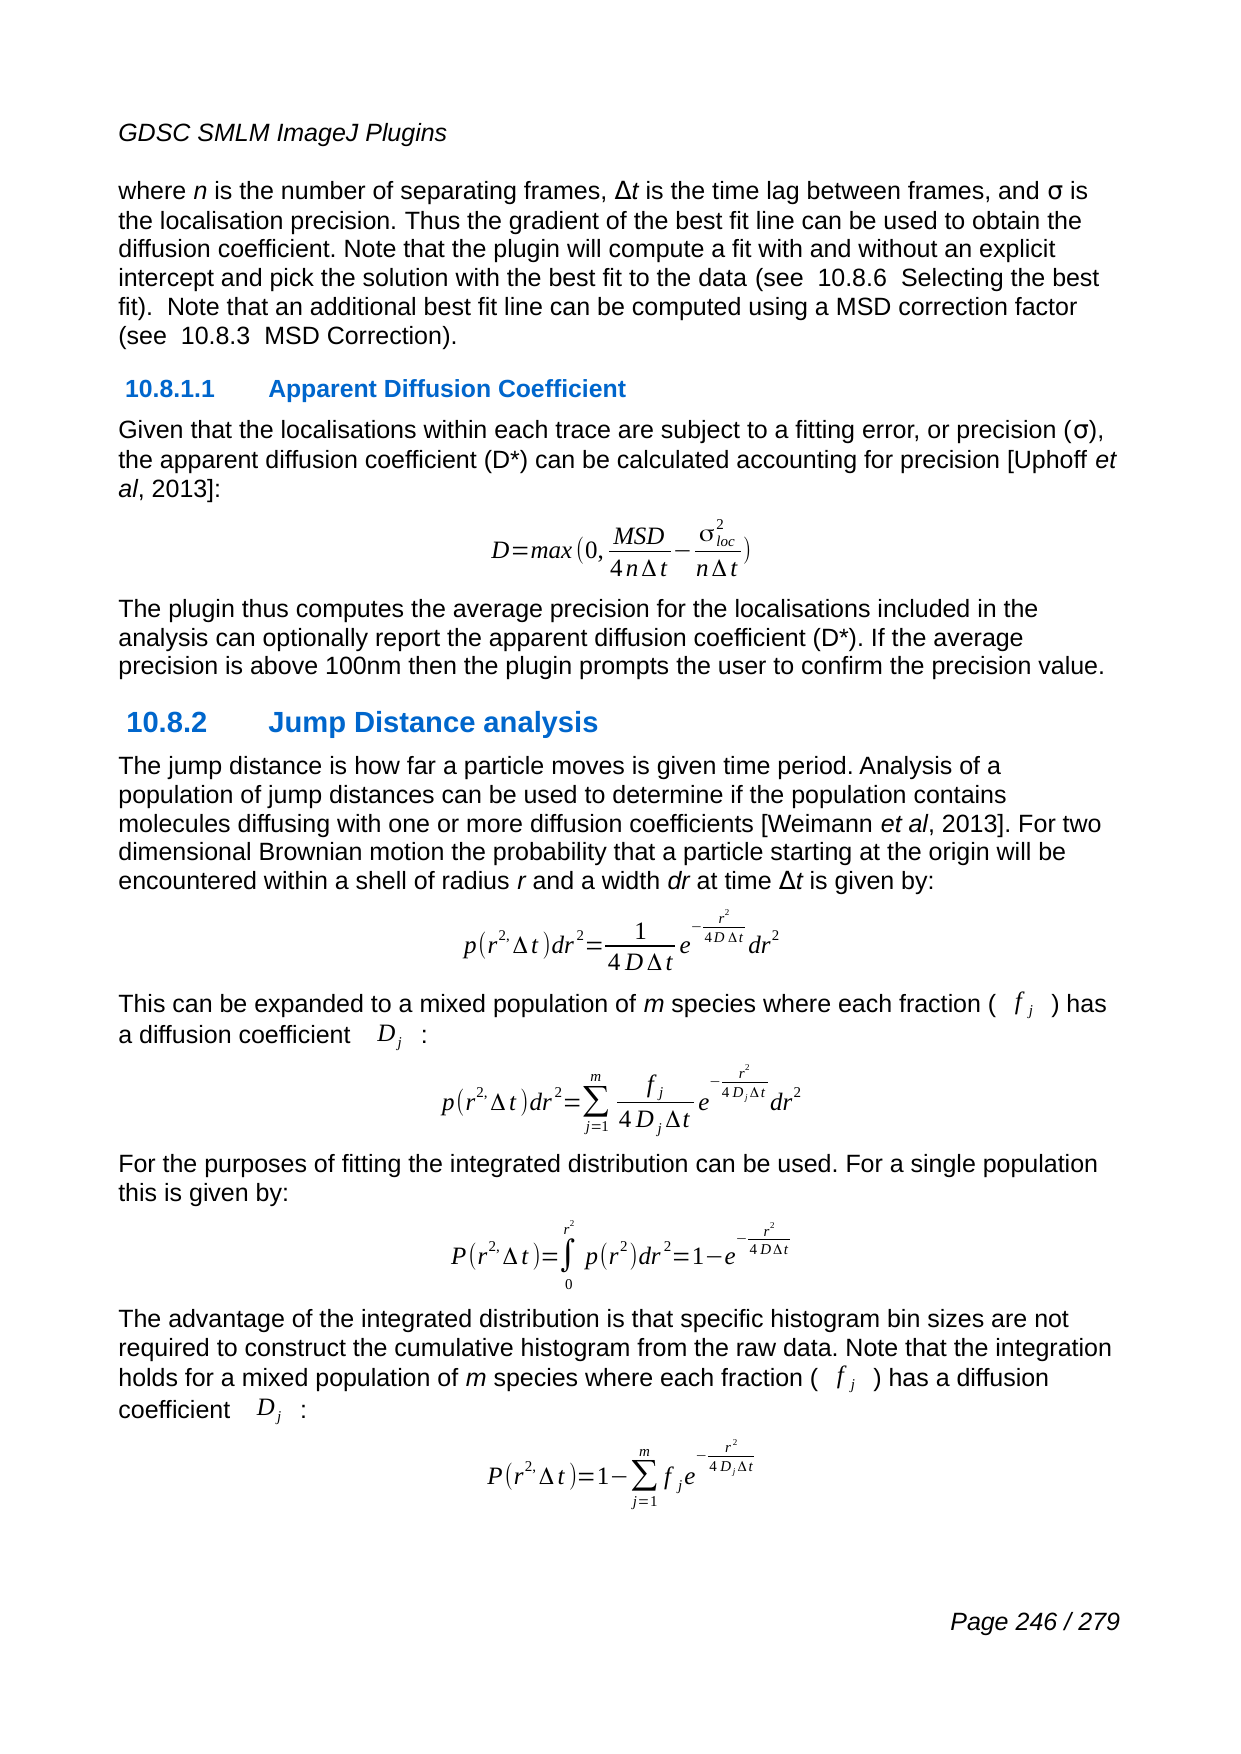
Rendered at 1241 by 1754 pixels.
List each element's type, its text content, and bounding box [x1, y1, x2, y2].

text The advantage of the integrated distribution is that specific histogram bin sizes are not required to construct the cumulative histogram from the raw data. Note that the integration holds for a mixed population of m species where each fraction () has a diffusion coefficient : [118, 1304, 1122, 1425]
text Given that the localisations within each trace are subject to a fitting error, or precision (σ), the apparent diffusion coefficient (D*) can be calculated accounting for precision [Uphoff et al, 2013]: [118, 416, 1122, 502]
subtitle Apparent Diffusion Coefficient [118, 374, 1122, 403]
text This can be expanded to a mixed population of m species where each fraction () has a diffusion coefficient : [118, 988, 1122, 1051]
subtitle Jump Distance analysis [118, 705, 1122, 739]
text The jump distance is how far a particle moves is given time period. Analysis of a population of jump distances can be used to determine if the population contains molecules diffusing with one or more diffusion coefficients [Weimann et al, 2013]. For two dimensional Brownian motion the probability that a particle starting at the origin will be encountered within a shell of radius r and a width dr at time Δt is given by: [118, 751, 1122, 896]
text For the purposes of fitting the integrated distribution can be used. For a single population this is given by: [118, 1149, 1122, 1206]
text The plugin thus computes the average precision for the localisations included in the analysis can optionally report the apparent diffusion coefficient (D*). If the average precision is above 100nm then the plugin prompts the user to confirm the precision value. [118, 594, 1122, 680]
text where n is the number of separating frames, Δt is the time lag between frames, and σ is the localisation precision. Thus the gradient of the best fit line can be used to obtain the diffusion coefficient. Note that the plugin will compute a fit with and without an explicit intercept and pick the solution with the best fit to the data (see 10.8.6 Selecting the best fit). Note that an additional best fit line can be computed using a MSD correction factor (see 10.8.3 MSD Correction). [118, 176, 1122, 349]
